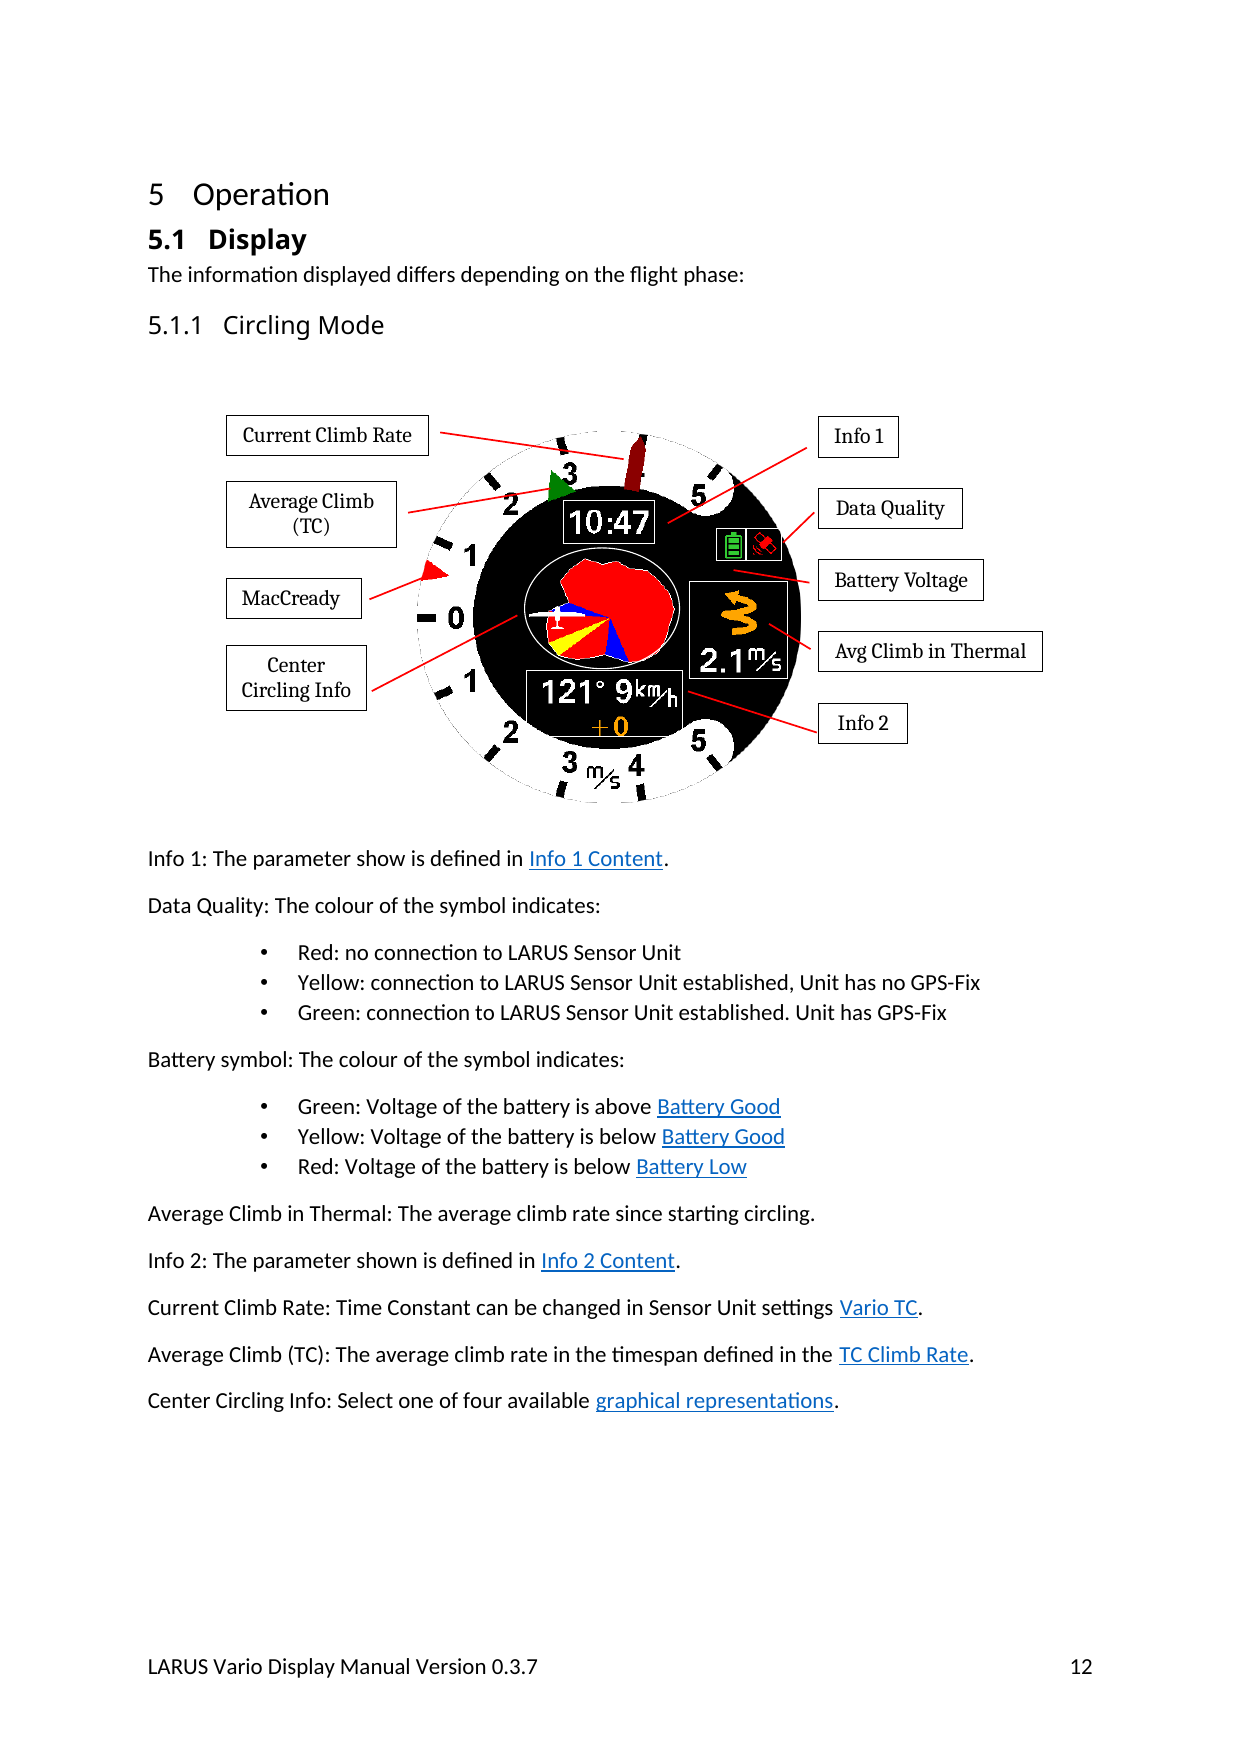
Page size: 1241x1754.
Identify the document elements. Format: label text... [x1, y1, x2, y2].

text Center Circling Info: Select one of four available graphical representations. [148, 1386, 1093, 1414]
text The information displayed differs depending on the flight phase: [148, 261, 1093, 288]
list Green: connection to LARUS Sensor Unit established. Unit has GPS-Fix [260, 998, 1093, 1026]
text Info 1: The parameter show is defined in Info 1 Content. [148, 844, 1093, 872]
subtitle Operation [148, 173, 1093, 213]
list Yellow: connection to LARUS Sensor Unit established, Unit has no GPS-Fix [260, 968, 1093, 996]
text Info 2: The parameter shown is defined in Info 2 Content. [148, 1246, 1093, 1274]
subtitle Display [148, 221, 1093, 258]
subtitle Circling Mode [148, 307, 1093, 341]
list Red: no connection to LARUS Sensor Unit [260, 938, 1093, 966]
text Current Climb Rate: Time Constant can be changed in Sensor Unit settings Vario TC. [148, 1293, 1093, 1321]
list Yellow: Voltage of the battery is below Battery Good [260, 1122, 1093, 1150]
list Green: Voltage of the battery is above Battery Good [260, 1092, 1093, 1120]
text Average Climb in Thermal: The average climb rate since starting circling. [148, 1199, 1093, 1227]
text Battery symbol: The colour of the symbol indicates: [148, 1045, 1093, 1073]
text Data Quality: The colour of the symbol indicates: [148, 891, 1093, 919]
list Red: Voltage of the battery is below Battery Low [260, 1152, 1093, 1181]
text Average Climb (TC): The average climb rate in the timespan defined in the TC Climb Rate. [148, 1340, 1093, 1368]
